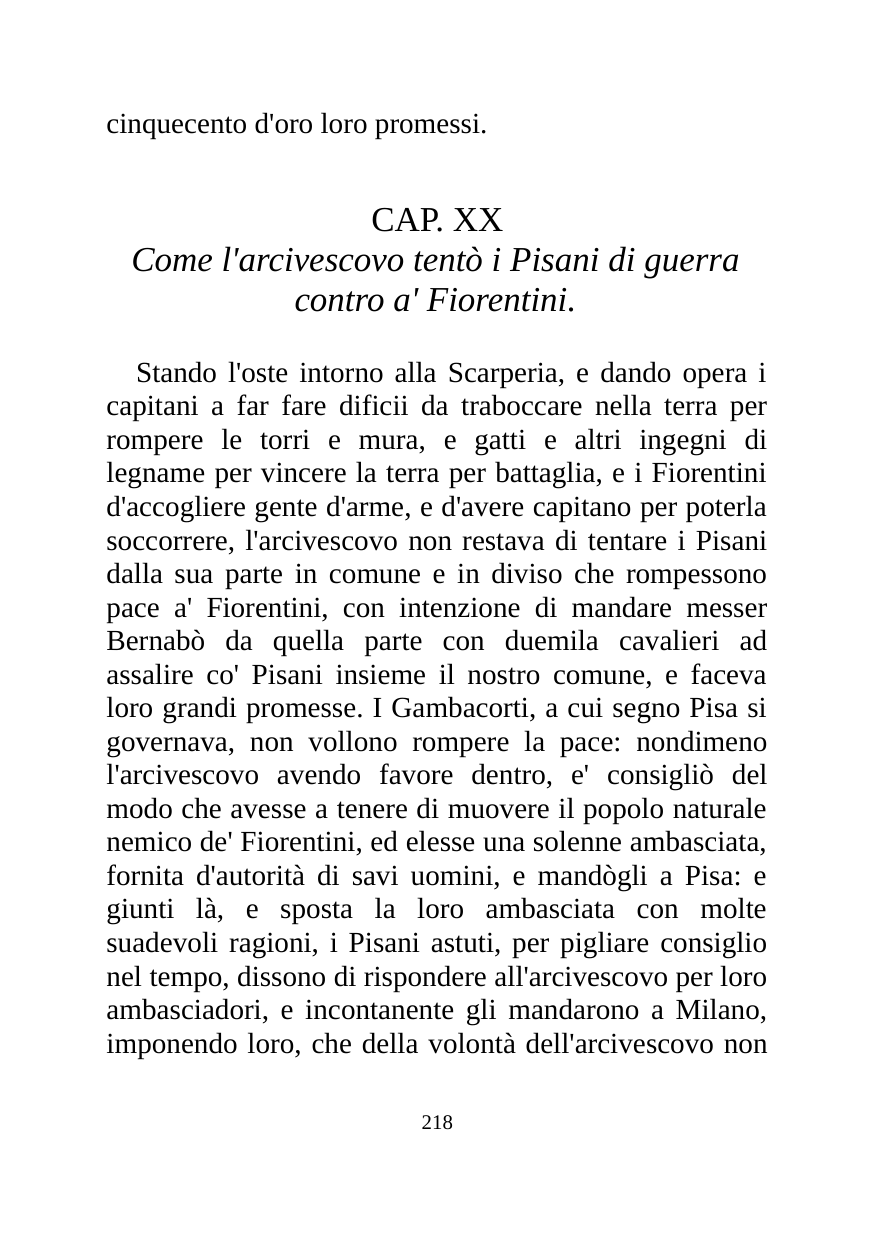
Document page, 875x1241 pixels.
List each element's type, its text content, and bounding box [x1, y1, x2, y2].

subtitle CAP. XX Come l'arcivescovo tentò i Pisani di guerra contro a' Fiorentini. [106, 199, 768, 319]
text cinquecento d'oro loro promessi. [106, 106, 768, 140]
text Stando l'oste intorno alla Scarperia, e dando opera i capitani a far fare dificii da traboccare nella terra per rompere le torri e mura, e gatti e altri ingegni di legname per vincere la terra per battaglia, e i Fiorentini d'accogliere gente d'arme, e d'avere capitano per poterla soccorrere, l'arcivescovo non restava di tentare i Pisani dalla sua parte in comune e in diviso che rompessono pace a' Fiorentini, con intenzione di mandare messer Bernabò da quella parte con duemila cavalieri ad assalire co' Pisani insieme il nostro comune, e faceva loro grandi promesse. I Gambacorti, a cui segno Pisa si governava, non vollono rompere la pace: nondimeno l'arcivescovo avendo favore dentro, e' consigliò del modo che avesse a tenere di muovere il popolo naturale nemico de' Fiorentini, ed elesse una solenne ambasciata, fornita d'autorità di savi uomini, e mandògli a Pisa: e giunti là, e sposta la loro ambasciata con molte suadevoli ragioni, i Pisani astuti, per pigliare consiglio nel tempo, dissono di rispondere all'arcivescovo per loro ambasciadori, e incontanente gli mandarono a Milano, imponendo loro, che della volontà dell'arcivescovo non [106, 355, 768, 1059]
